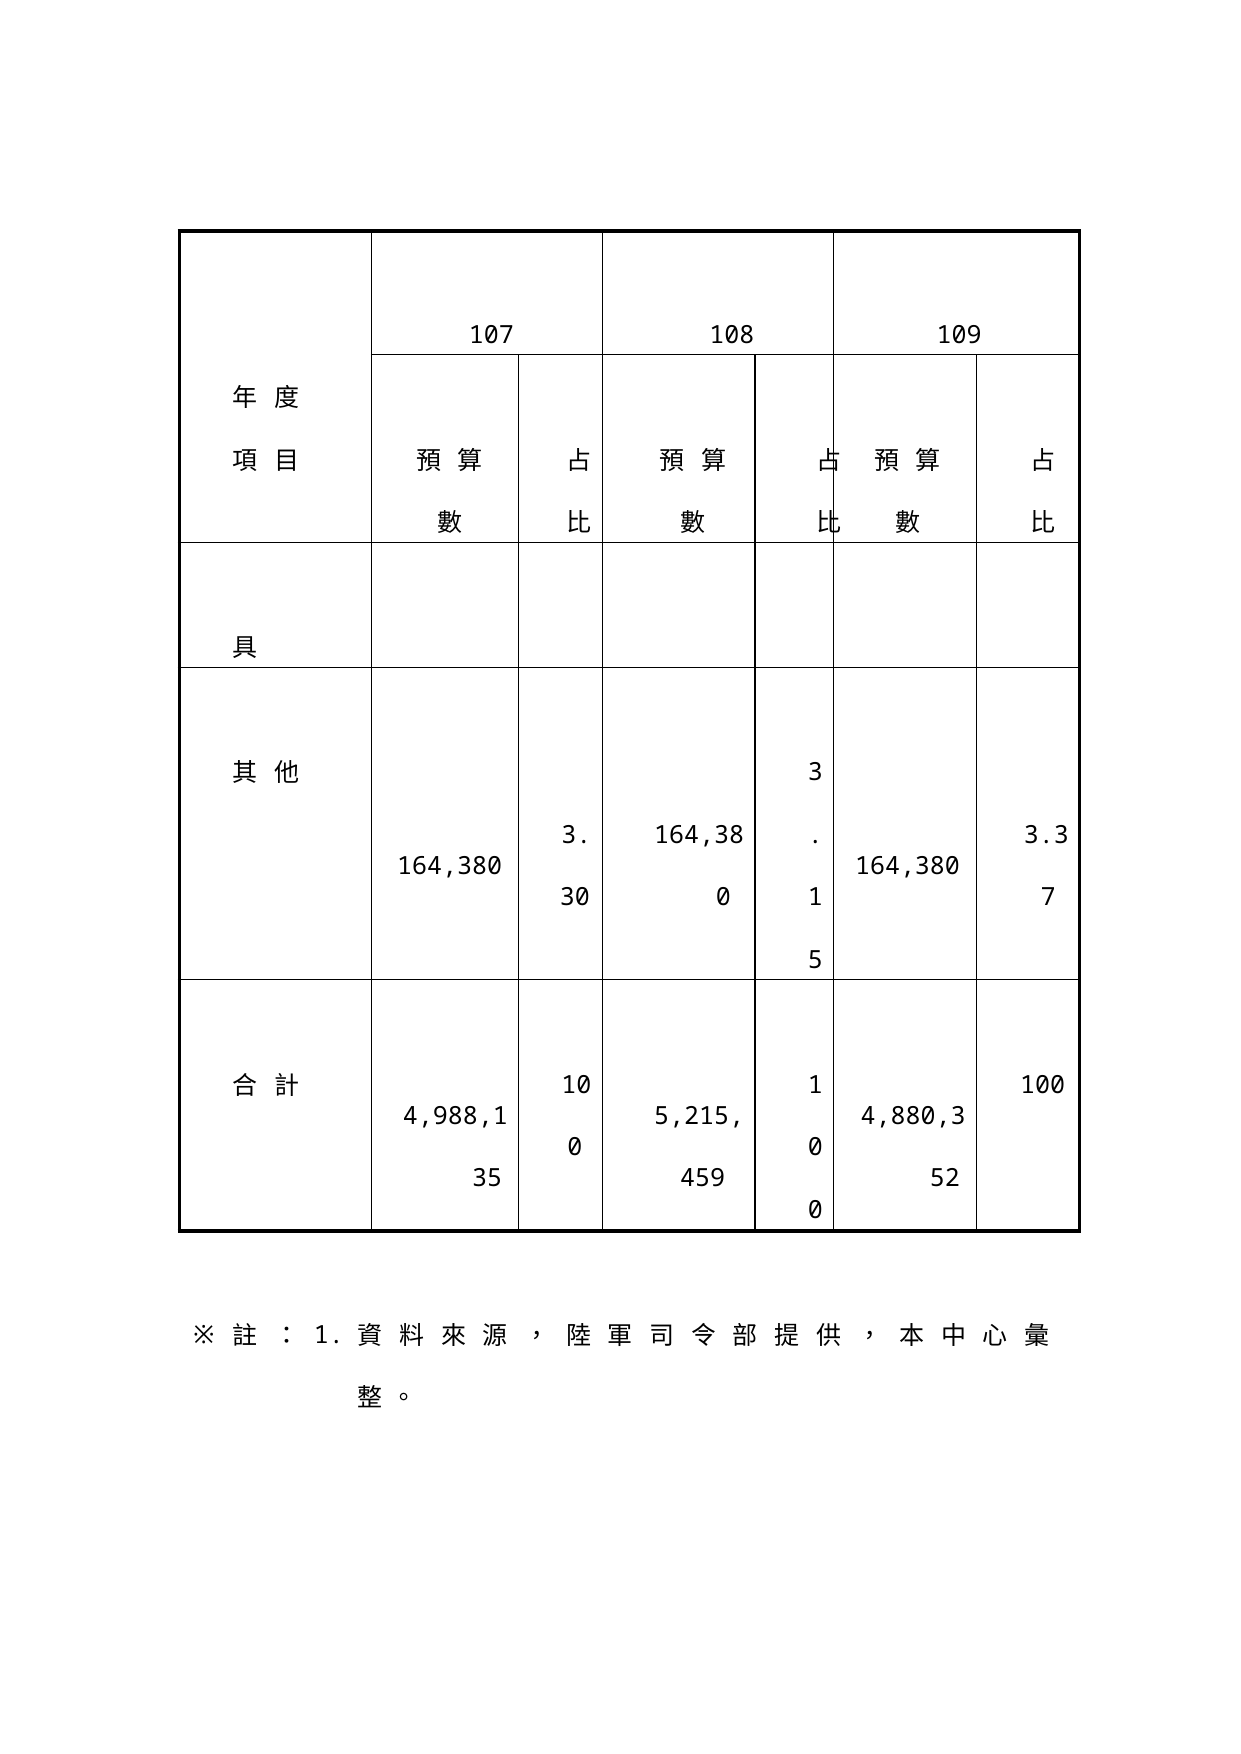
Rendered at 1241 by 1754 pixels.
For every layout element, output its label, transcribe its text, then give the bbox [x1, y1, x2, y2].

table_cell 3.15 [756, 668, 833, 979]
table_cell 占比 [519, 355, 602, 542]
table_cell 100 [519, 980, 602, 1229]
table_cell 占比 [977, 355, 1078, 542]
table_cell 預算數 [834, 355, 976, 542]
table_header 109 [834, 233, 1078, 354]
table_cell [977, 543, 1078, 667]
table_cell 4,988,135 [372, 980, 518, 1229]
table_cell 具 [181, 543, 371, 667]
table_cell 100 [756, 980, 833, 1229]
table_cell [372, 543, 518, 667]
table_cell [834, 543, 976, 667]
table_cell 占比 [756, 355, 833, 542]
table_cell 4,880,352 [834, 980, 976, 1229]
table_cell 合計 [181, 980, 371, 1229]
table_cell 預算數 [372, 355, 518, 542]
table_cell [603, 543, 754, 667]
table_cell [756, 543, 833, 667]
table_cell [519, 543, 602, 667]
table_cell 預算數 [603, 355, 754, 542]
text ※註：1.資料來源，陸軍司令部提供，本中心彙整。 [168, 1292, 1058, 1417]
table_cell 164,380 [834, 668, 976, 979]
table_cell 5,215,459 [603, 980, 754, 1229]
table_cell 100 [977, 980, 1078, 1229]
table_cell 164,380 [603, 668, 754, 979]
table_header 108 [603, 233, 833, 354]
table_cell 164,380 [372, 668, 518, 979]
table_header 107 [372, 233, 602, 354]
table_cell 3.30 [519, 668, 602, 979]
table_cell 其他 [181, 668, 371, 979]
table_cell 3.37 [977, 668, 1078, 979]
table_header 年度 項目 [181, 233, 371, 542]
